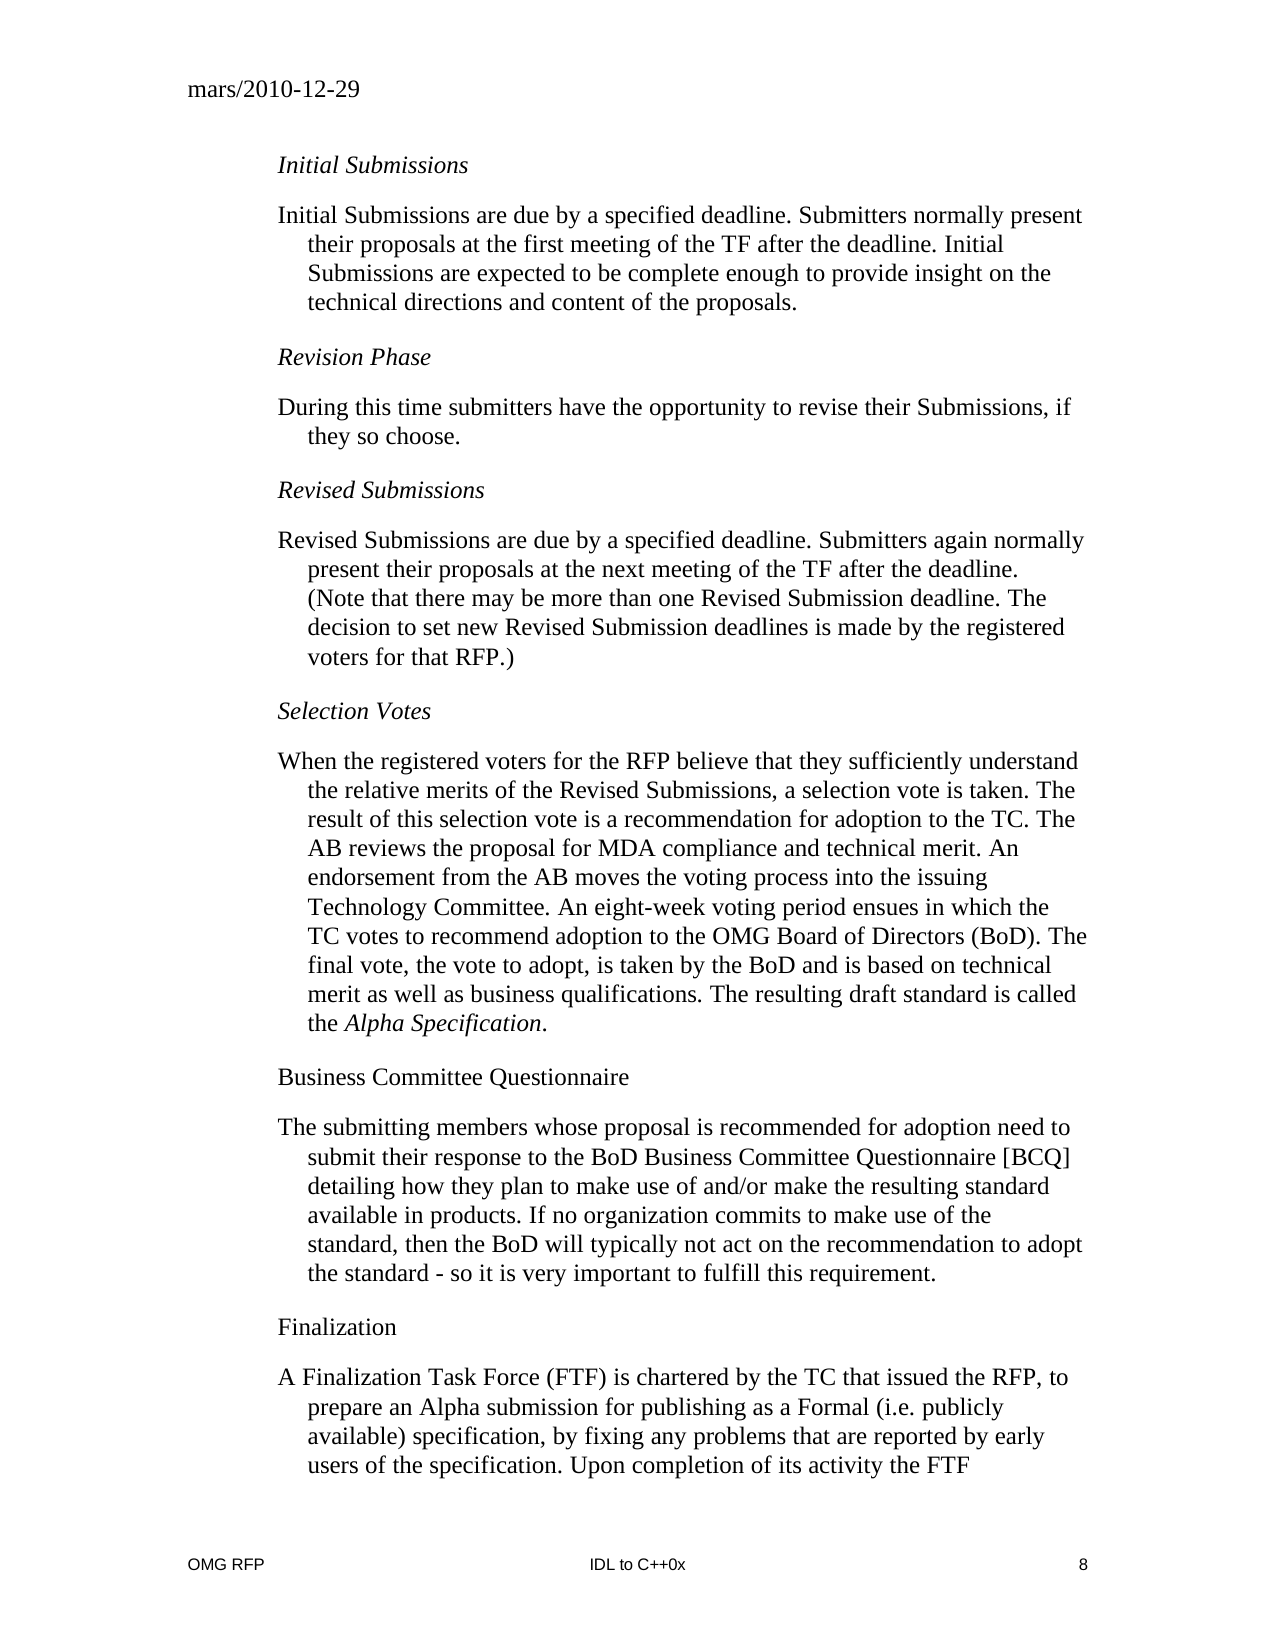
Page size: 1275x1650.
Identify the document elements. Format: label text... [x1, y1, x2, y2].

text Business Committee Questionnaire [277, 1062, 1087, 1092]
text Selection Votes [277, 696, 1087, 725]
text Revised Submissions are due by a specified deadline. Submitters again normally present their proposals at the next meeting of the TF after the deadline. (Note that there may be more than one Revised Submission deadline. The decision to set new Revised Submission deadlines is made by the registered voters for that RFP.) [277, 525, 1087, 671]
text Initial Submissions [277, 150, 1087, 179]
text Finalization [277, 1312, 1087, 1342]
text Revised Submissions [277, 475, 1087, 504]
text The submitting members whose proposal is recommended for adoption need to submit their response to the BoD Business Committee Questionnaire [BCQ] detailing how they plan to make use of and/or make the resulting standard available in products. If no organization commits to make use of the standard, then the BoD will typically not act on the recommendation to adopt the standard - so it is very important to fulfill this requirement. [277, 1112, 1087, 1287]
text A Finalization Task Force (FTF) is chartered by the TC that issued the RFP, to prepare an Alpha submission for publishing as a Formal (i.e. publicly available) specification, by fixing any problems that are reported by early users of the specification. Upon completion of its activity the FTF [277, 1362, 1087, 1479]
text During this time submitters have the opportunity to revise their Submissions, if they so choose. [277, 392, 1087, 450]
text Revision Phase [277, 342, 1087, 371]
text Initial Submissions are due by a specified deadline. Submitters normally present their proposals at the first meeting of the TF after the deadline. Initial Submissions are expected to be complete enough to provide insight on the technical directions and content of the proposals. [277, 200, 1087, 317]
text When the registered voters for the RFP believe that they sufficiently understand the relative merits of the Revised Submissions, a selection vote is taken. The result of this selection vote is a recommendation for adoption to the TC. The AB reviews the proposal for MDA compliance and technical merit. An endorsement from the AB moves the voting process into the issuing Technology Committee. An eight-week voting period ensues in which the TC votes to recommend adoption to the OMG Board of Directors (BoD). The final vote, the vote to adopt, is taken by the BoD and is based on technical merit as well as business qualifications. The resulting draft standard is called the Alpha Specification. [277, 746, 1087, 1037]
